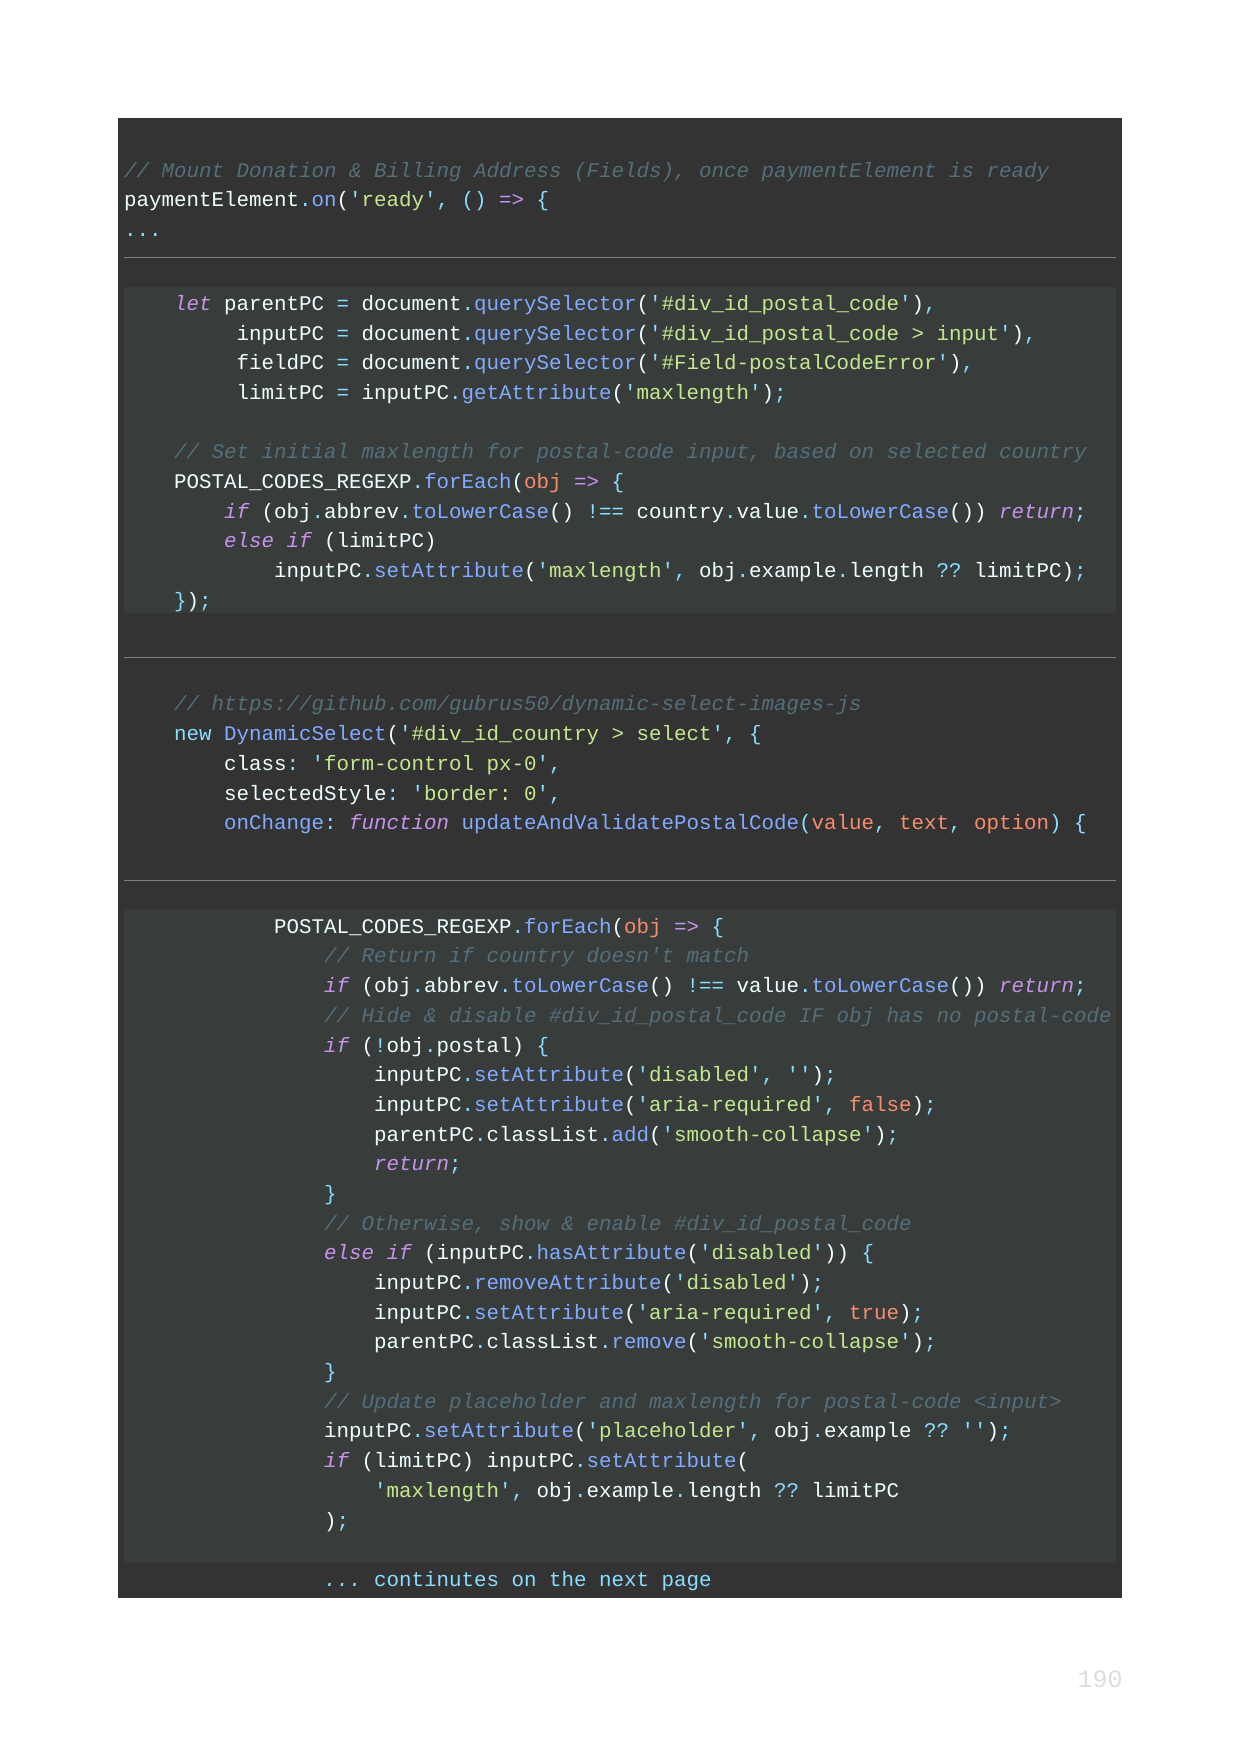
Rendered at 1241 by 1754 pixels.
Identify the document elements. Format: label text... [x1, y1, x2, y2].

table_header // Mount Donation & Billing Address (Fields), once paymentElement is ready paymentElement.on('ready', () => { ... let parentPC = document.querySelector('#div_id_postal_code'), inputPC = document.querySelector('#div_id_postal_code > input'), fieldPC = document.querySelector('#Field-postalCodeError'), limitPC = inputPC.getAttribute('maxlength'); // Set initial maxlength for postal-code input, based on selected country POSTAL_CODES_REGEXP.forEach(obj => { if (obj.abbrev.toLowerCase() !== country.value.toLowerCase()) return; else if (limitPC) inputPC.setAttribute('maxlength', obj.example.length ?? limitPC); }); // https://github.com/gubrus50/dynamic-select-images-js new DynamicSelect('#div_id_country > select', { class: 'form-control px-0', selectedStyle: 'border: 0', onChange: function updateAndValidatePostalCode(value, text, option) { POSTAL_CODES_REGEXP.forEach(obj => { // Return if country doesn't match if (obj.abbrev.toLowerCase() !== value.toLowerCase()) return; // Hide & disable #div_id_postal_code IF obj has no postal-code if (!obj.postal) { inputPC.setAttribute('disabled', ''); inputPC.setAttribute('aria-required', false); parentPC.classList.add('smooth-collapse'); return; } // Otherwise, show & enable #div_id_postal_code else if (inputPC.hasAttribute('disabled')) { inputPC.removeAttribute('disabled'); inputPC.setAttribute('aria-required', true); parentPC.classList.remove('smooth-collapse'); } // Update placeholder and maxlength for postal-code <input> inputPC.setAttribute('placeholder', obj.example ?? ''); if (limitPC) inputPC.setAttribute( 'maxlength', obj.example.length ?? limitPC ); ... continutes on the next page [118, 118, 1122, 1598]
